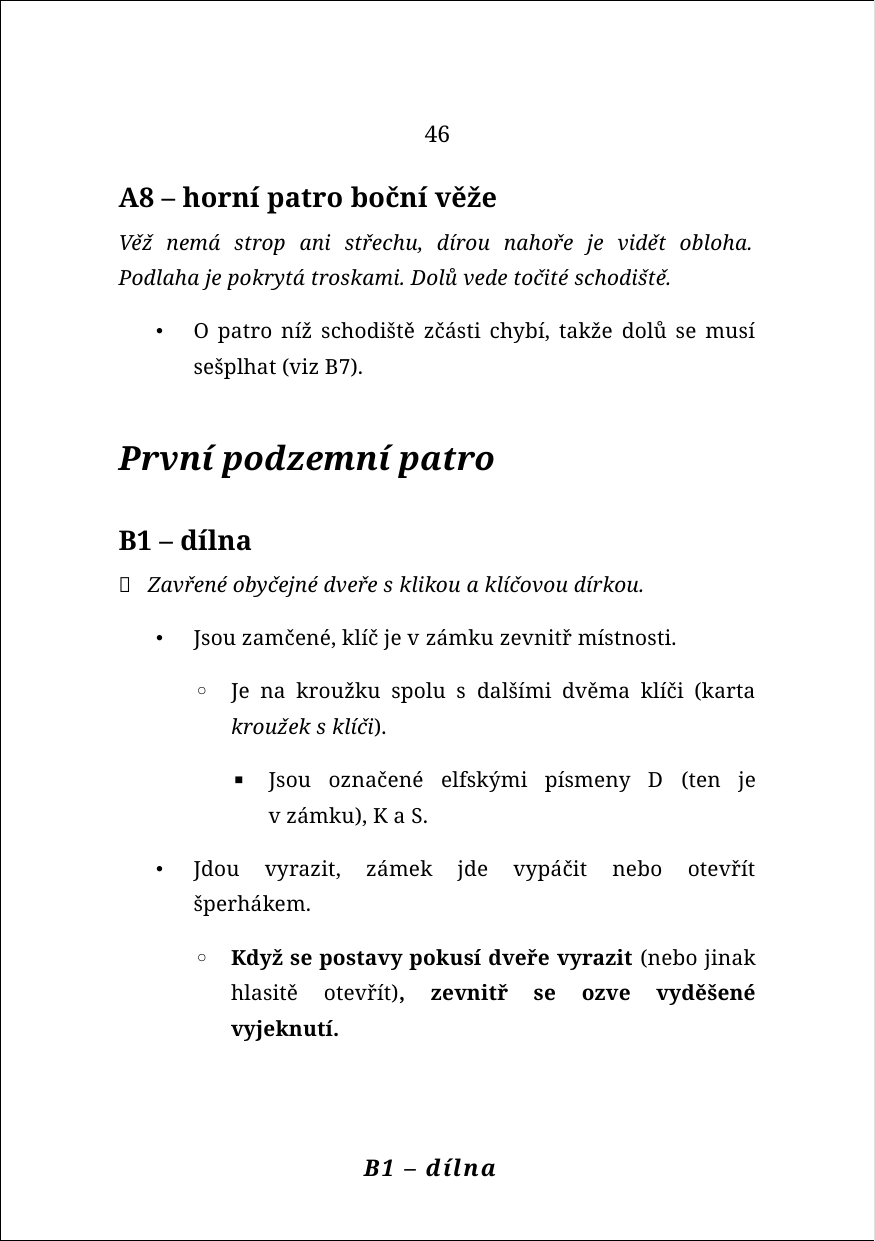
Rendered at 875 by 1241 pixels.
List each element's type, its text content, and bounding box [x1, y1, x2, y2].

text Věž nemá strop ani střechu, dírou nahoře je vidět obloha. Podlaha je pokrytá troskami. Dolů vede točité schodiště. [118, 228, 756, 292]
list Když se postavy pokusí dveře vyrazit (nebo jinak hlasitě otevřít), zevnitř se ozve vyděšené vyjeknutí. [193, 943, 756, 1042]
list Jsou označené elfskými písmeny D (ten je v⁠ zámku), K⁠ a⁠ S. [231, 765, 756, 829]
list Jsou zamčené, klíč je v⁠ zámku zevnitř místnosti. [156, 623, 756, 652]
text 🚪 Zavřené obyčejné dveře s⁠ klikou a⁠ klíčovou dírkou. [118, 570, 756, 598]
list O⁠ patro níž schodiště zčásti chybí, takže dolů se musí sešplhat (viz B7). [156, 316, 756, 380]
list Je na kroužku spolu s⁠ dalšími dvěma klíči (karta kroužek s⁠ klíči). [193, 677, 756, 741]
list Jdou vyrazit, zámek jde vypáčit nebo otevřít šperhákem. [156, 854, 756, 918]
subtitle A8 – horní patro boční věže [118, 179, 756, 216]
subtitle První podzemní patro [118, 435, 756, 480]
subtitle B1 – dílna [118, 521, 756, 558]
